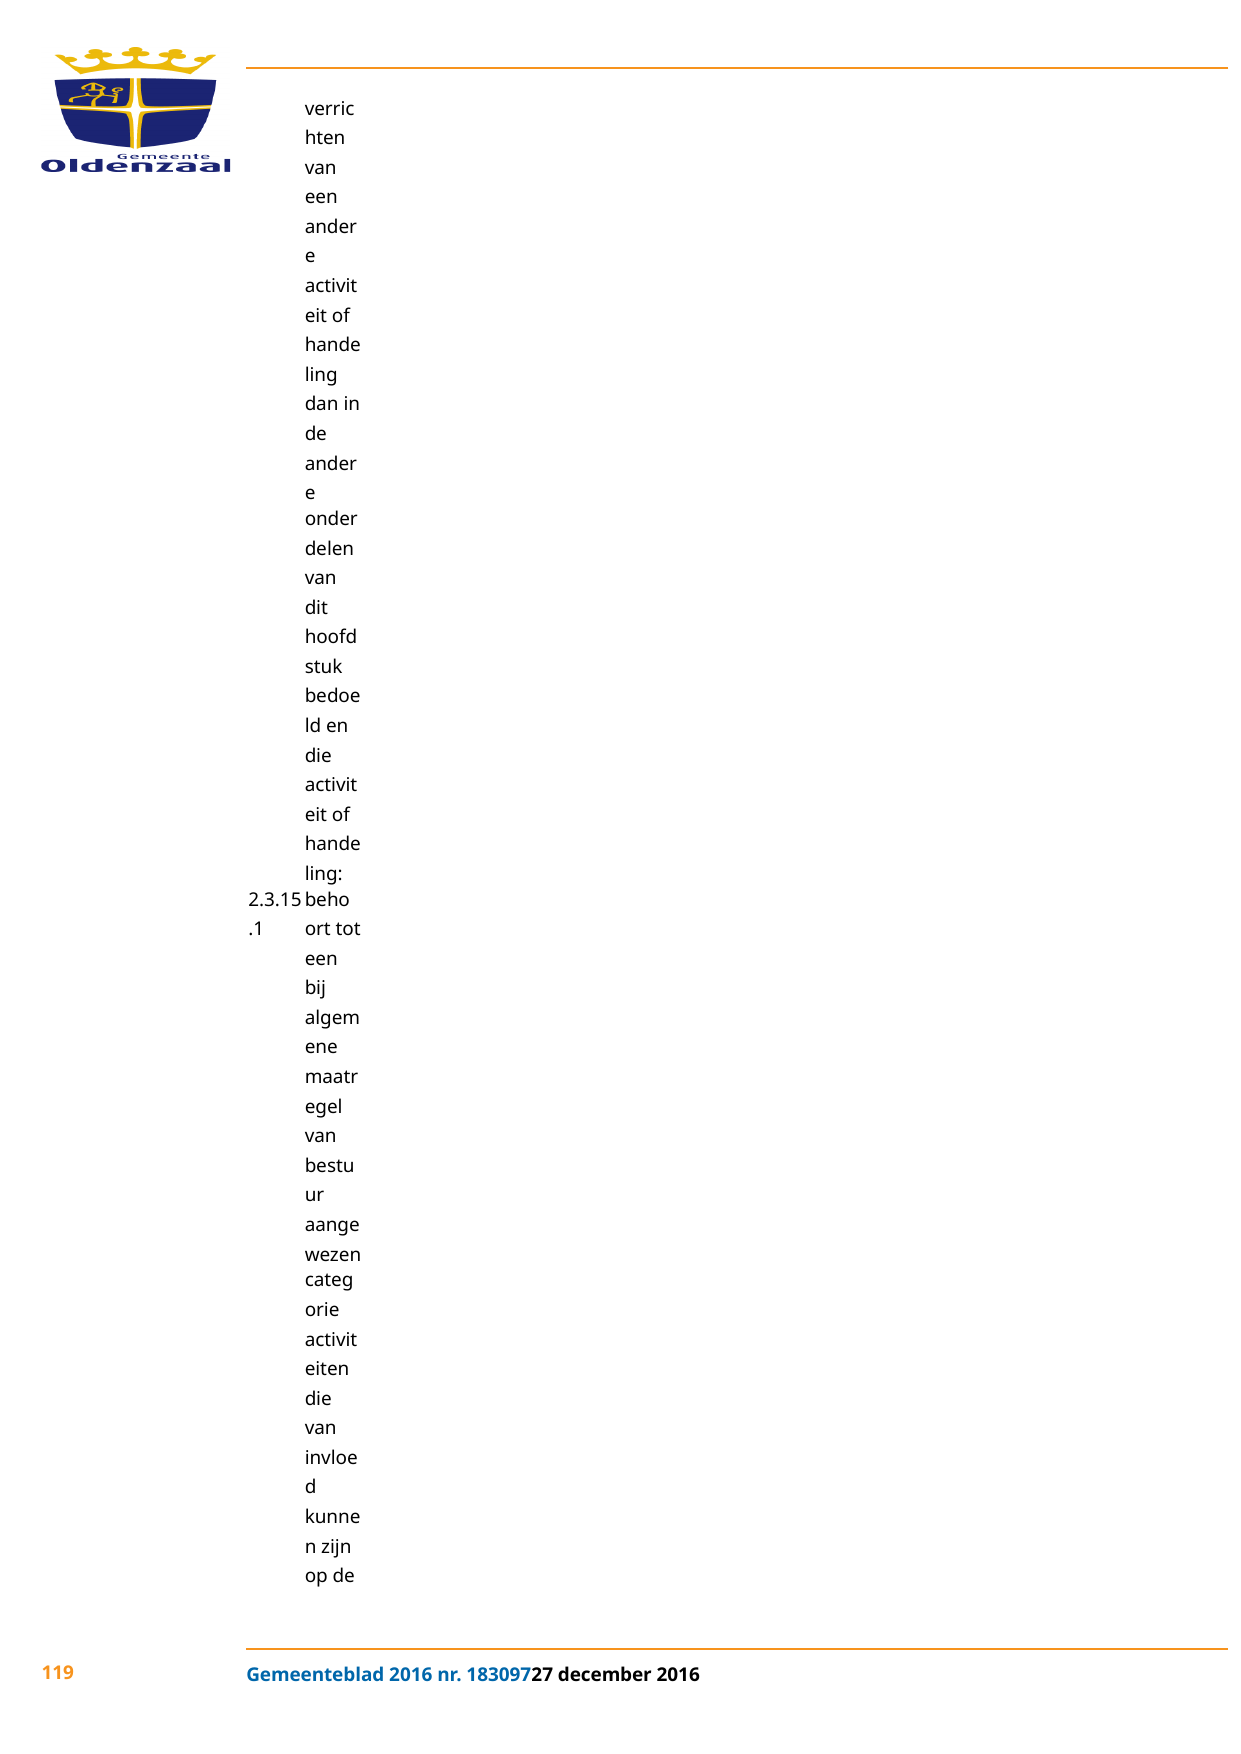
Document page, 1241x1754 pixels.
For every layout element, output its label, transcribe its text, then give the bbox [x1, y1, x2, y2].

table_cell behoort tot een bij algemene maatregel van bestuur aangewezen [305, 886, 361, 1267]
table_cell [361, 1267, 417, 1588]
table_cell verrichten van een andere activiteit of handeling dan in de andere [305, 95, 361, 505]
picture [41, 47, 231, 172]
table_cell [418, 1267, 474, 1588]
table_cell [248, 1267, 304, 1588]
table_cell [361, 95, 417, 505]
table_cell [418, 505, 474, 886]
table_cell [361, 886, 417, 1267]
table_cell categorie activiteiten die van invloed kunnen zijn op de [305, 1267, 361, 1588]
table_cell [418, 886, 474, 1267]
table_cell [361, 505, 417, 886]
table_cell [248, 505, 304, 886]
table_cell [418, 95, 474, 505]
table_cell onderdelen van dit hoofdstuk bedoeld en die activiteit of handeling: [305, 505, 361, 886]
table_cell 2.3.15.1 [248, 886, 304, 1267]
table_cell [248, 95, 304, 505]
